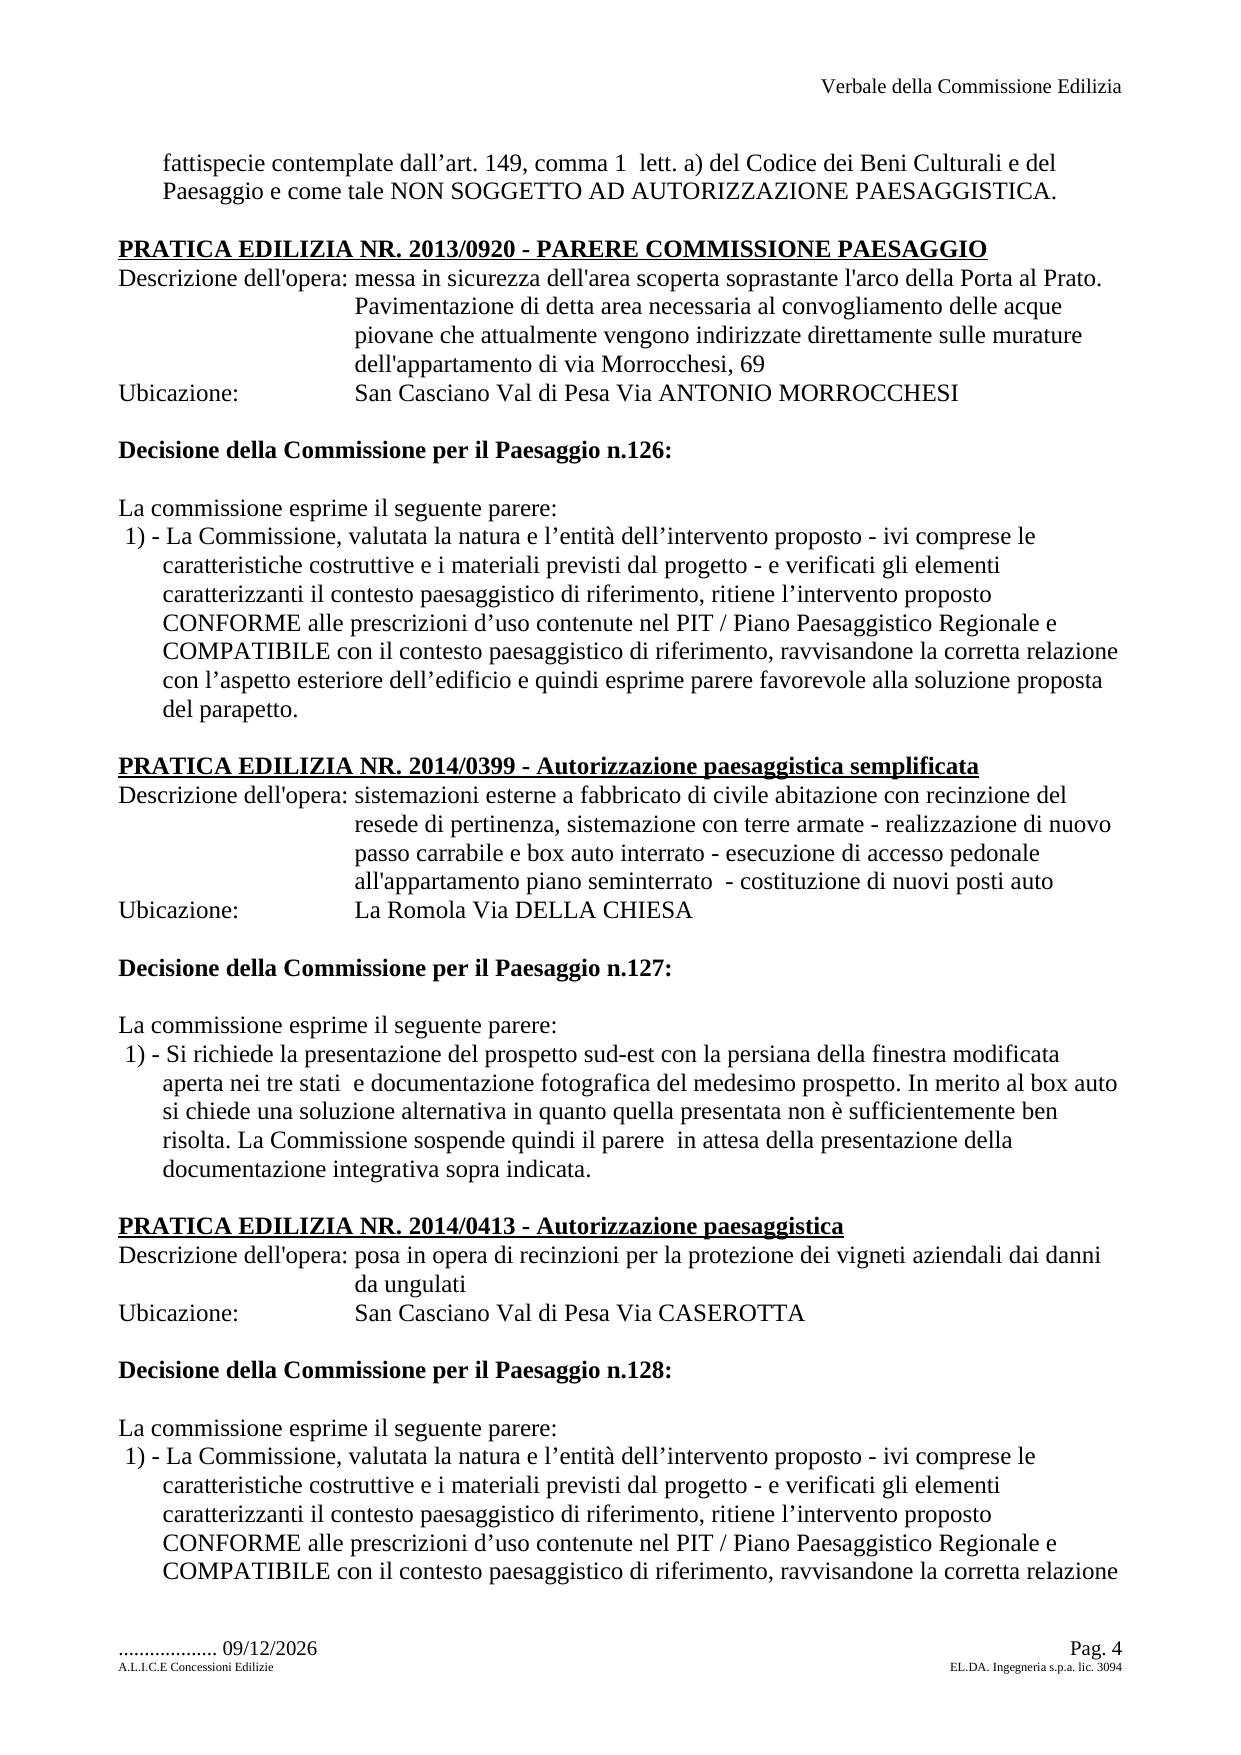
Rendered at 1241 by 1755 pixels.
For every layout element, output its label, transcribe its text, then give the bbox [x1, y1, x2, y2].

text Ubicazione: San Casciano Val di Pesa Via CASEROTTA [118, 1298, 1122, 1326]
text La commissione esprime il seguente parere: [118, 493, 1122, 521]
text 1) - La Commissione, valutata la natura e l’entità dell’intervento proposto - ivi comprese le caratteristiche costruttive e i materiali previsti dal progetto - e verificati gli elementi caratterizzanti il contesto paesaggistico di riferimento, ritiene l’intervento proposto CONFORME alle prescrizioni d’uso contenute nel PIT / Piano Paesaggistico Regionale e COMPATIBILE con il contesto paesaggistico di riferimento, ravvisandone la corretta relazione [118, 1441, 1122, 1585]
text PRATICA EDILIZIA NR. 2014/0399 - Autorizzazione paesaggistica semplificata [118, 751, 1122, 780]
text Decisione della Commissione per il Paesaggio n.128: [118, 1355, 1122, 1384]
text 1) - Si richiede la presentazione del prospetto sud-est con la persiana della finestra modificata aperta nei tre stati e documentazione fotografica del medesimo prospetto. In merito al box auto si chiede una soluzione alternativa in quanto quella presentata non è sufficientemente ben risolta. La Commissione sospende quindi il parere in attesa della presentazione della documentazione integrativa sopra indicata. [118, 1039, 1122, 1183]
text La commissione esprime il seguente parere: [118, 1010, 1122, 1039]
text La commissione esprime il seguente parere: [118, 1413, 1122, 1441]
text Descrizione dell'opera: posa in opera di recinzioni per la protezione dei vigneti aziendali dai danni da ungulati [118, 1240, 1122, 1298]
text Decisione della Commissione per il Paesaggio n.127: [118, 953, 1122, 981]
text Ubicazione: La Romola Via DELLA CHIESA [118, 895, 1122, 924]
text PRATICA EDILIZIA NR. 2014/0413 - Autorizzazione paesaggistica [118, 1211, 1122, 1240]
text 1) - La Commissione, valutata la natura e l’entità dell’intervento proposto - ivi comprese le caratteristiche costruttive e i materiali previsti dal progetto - e verificati gli elementi caratterizzanti il contesto paesaggistico di riferimento, ritiene l’intervento proposto CONFORME alle prescrizioni d’uso contenute nel PIT / Piano Paesaggistico Regionale e COMPATIBILE con il contesto paesaggistico di riferimento, ravvisandone la corretta relazione con l’aspetto esteriore dell’edificio e quindi esprime parere favorevole alla soluzione proposta del parapetto. [118, 521, 1122, 723]
text PRATICA EDILIZIA NR. 2013/0920 - PARERE COMMISSIONE PAESAGGIO [118, 234, 1122, 263]
text Descrizione dell'opera: sistemazioni esterne a fabbricato di civile abitazione con recinzione del resede di pertinenza, sistemazione con terre armate - realizzazione di nuovo passo carrabile e box auto interrato - esecuzione di accesso pedonale all'appartamento piano seminterrato - costituzione di nuovi posti auto [118, 780, 1122, 895]
text Ubicazione: San Casciano Val di Pesa Via ANTONIO MORROCCHESI [118, 378, 1122, 406]
text Descrizione dell'opera: messa in sicurezza dell'area scoperta soprastante l'arco della Porta al Prato. Pavimentazione di detta area necessaria al convogliamento delle acque piovane che attualmente vengono indirizzate direttamente sulle murature dell'appartamento di via Morrocchesi, 69 [118, 263, 1122, 378]
text Decisione della Commissione per il Paesaggio n.126: [118, 435, 1122, 464]
text fattispecie contemplate dall’art. 149, comma 1 lett. a) del Codice dei Beni Culturali e del Paesaggio e come tale NON SOGGETTO AD AUTORIZZAZIONE PAESAGGISTICA. [118, 148, 1122, 205]
